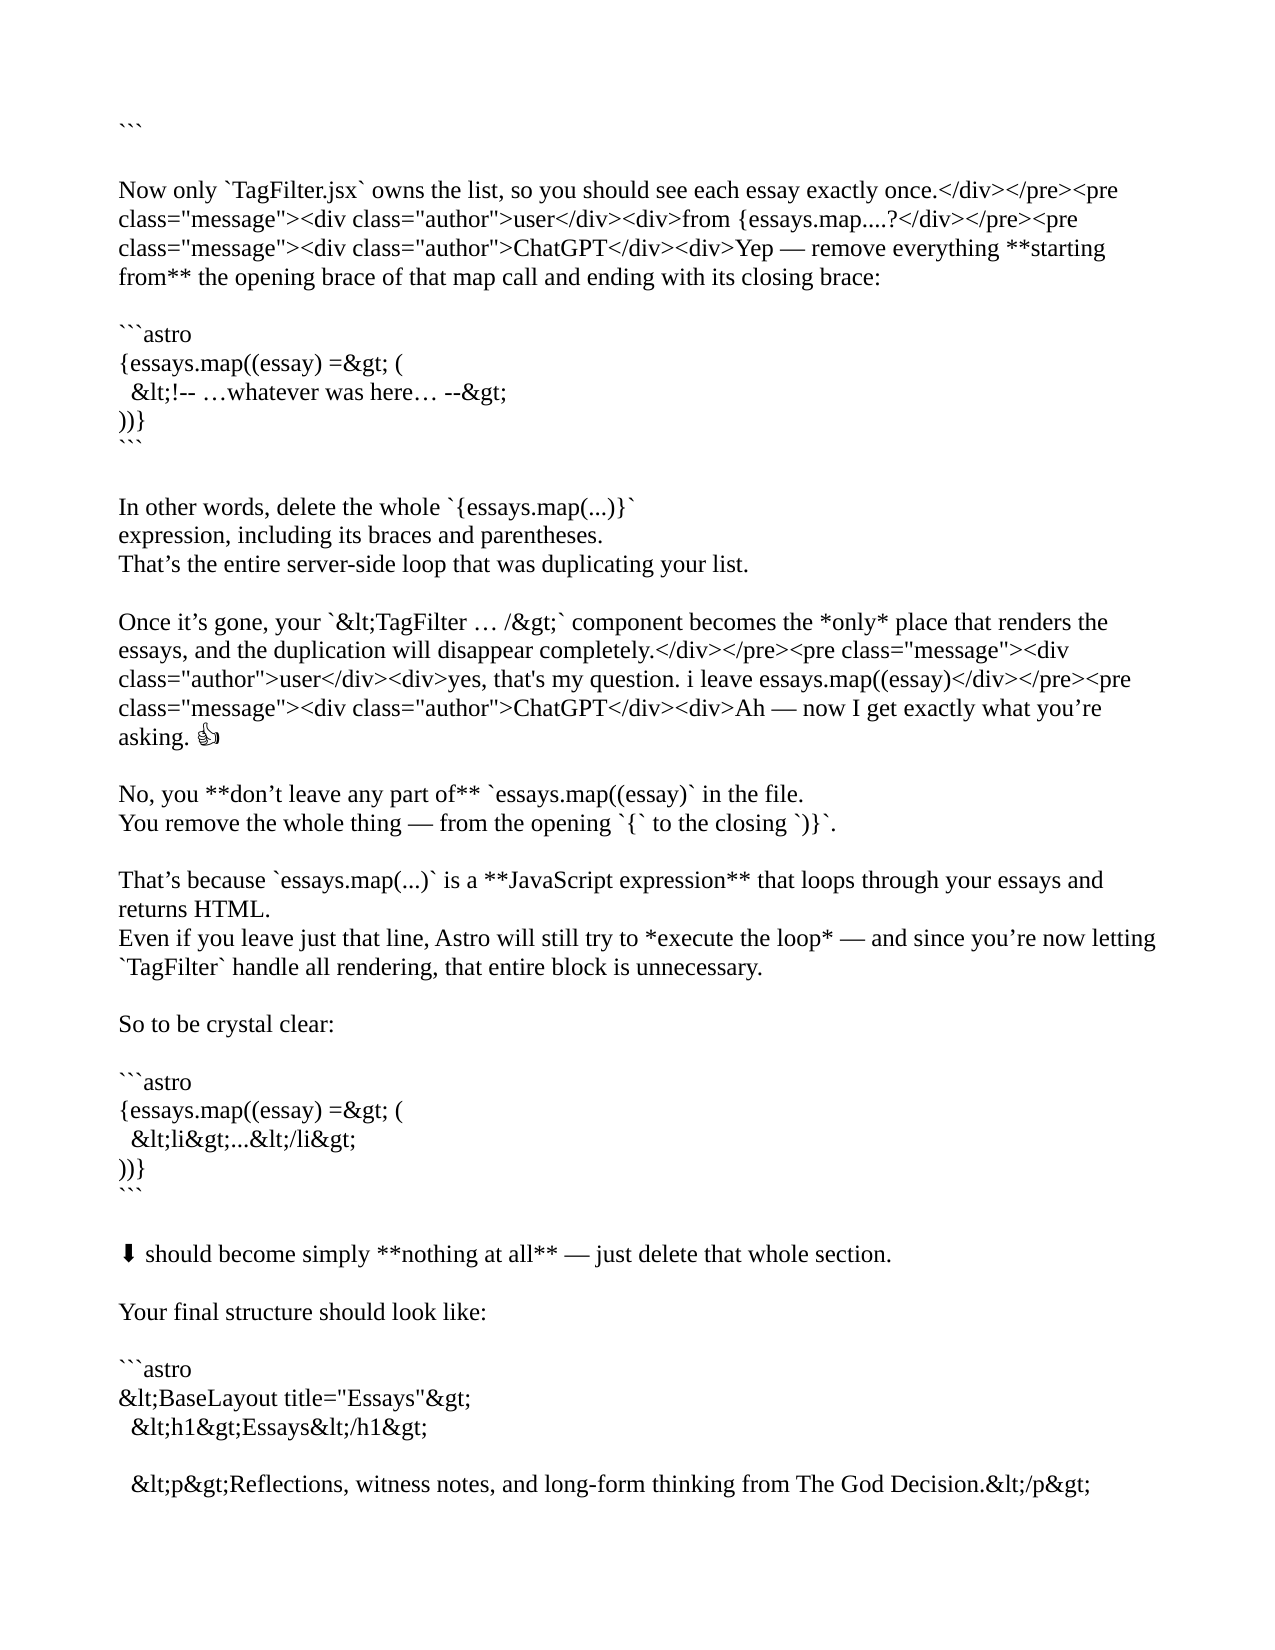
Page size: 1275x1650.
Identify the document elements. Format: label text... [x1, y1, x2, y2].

text You remove the whole thing — from the opening `{` to the closing `)}`. [118, 808, 1157, 837]
text Now only `TagFilter.jsx` owns the list, so you should see each essay exactly once.</div></pre><pre class="message"><div class="author">user</div><div>from {essays.map....?</div></pre><pre class="message"><div class="author">ChatGPT</div><div>Yep — remove everything **starting from** the opening brace of that map call and ending with its closing brace: [118, 176, 1157, 291]
text ))} [118, 1153, 1157, 1182]
text ⬇️ should become simply **nothing at all** — just delete that whole section. [118, 1239, 1157, 1268]
text &lt;p&gt;Reflections, witness notes, and long-form thinking from The God Decision.&lt;/p&gt; [118, 1469, 1157, 1498]
text Once it’s gone, your `&lt;TagFilter … /&gt;` component becomes the *only* place that renders the essays, and the duplication will disappear completely.</div></pre><pre class="message"><div class="author">user</div><div>yes, that's my question. i leave essays.map((essay)</div></pre><pre class="message"><div class="author">ChatGPT</div><div>Ah — now I get exactly what you’re asking. 👍 [118, 607, 1157, 751]
text Your final structure should look like: [118, 1297, 1157, 1326]
text Even if you leave just that line, Astro will still try to *execute the loop* — and since you’re now letting `TagFilter` handle all rendering, that entire block is unnecessary. [118, 923, 1157, 981]
text &lt;BaseLayout title="Essays"&gt; [118, 1383, 1157, 1412]
text That’s the entire server-side loop that was duplicating your list. [118, 549, 1157, 578]
text In other words, delete the whole `{essays.map(...)}` [118, 492, 1157, 521]
text expression, including its braces and parentheses. [118, 521, 1157, 549]
text {essays.map((essay) =&gt; ( [118, 1096, 1157, 1124]
text ```astro [118, 1067, 1157, 1096]
text ``` [118, 434, 1157, 463]
text So to be crystal clear: [118, 1009, 1157, 1038]
text That’s because `essays.map(...)` is a **JavaScript expression** that loops through your essays and returns HTML. [118, 866, 1157, 923]
text ``` [118, 1182, 1157, 1211]
text &lt;h1&gt;Essays&lt;/h1&gt; [118, 1412, 1157, 1441]
text ``` [118, 118, 1157, 147]
text {essays.map((essay) =&gt; ( [118, 348, 1157, 377]
text No, you **don’t leave any part of** `essays.map((essay)` in the file. [118, 779, 1157, 808]
text ))} [118, 406, 1157, 434]
text &lt;!-- …whatever was here… --&gt; [118, 377, 1157, 406]
text &lt;li&gt;...&lt;/li&gt; [118, 1124, 1157, 1153]
text ```astro [118, 319, 1157, 348]
text ```astro [118, 1354, 1157, 1383]
